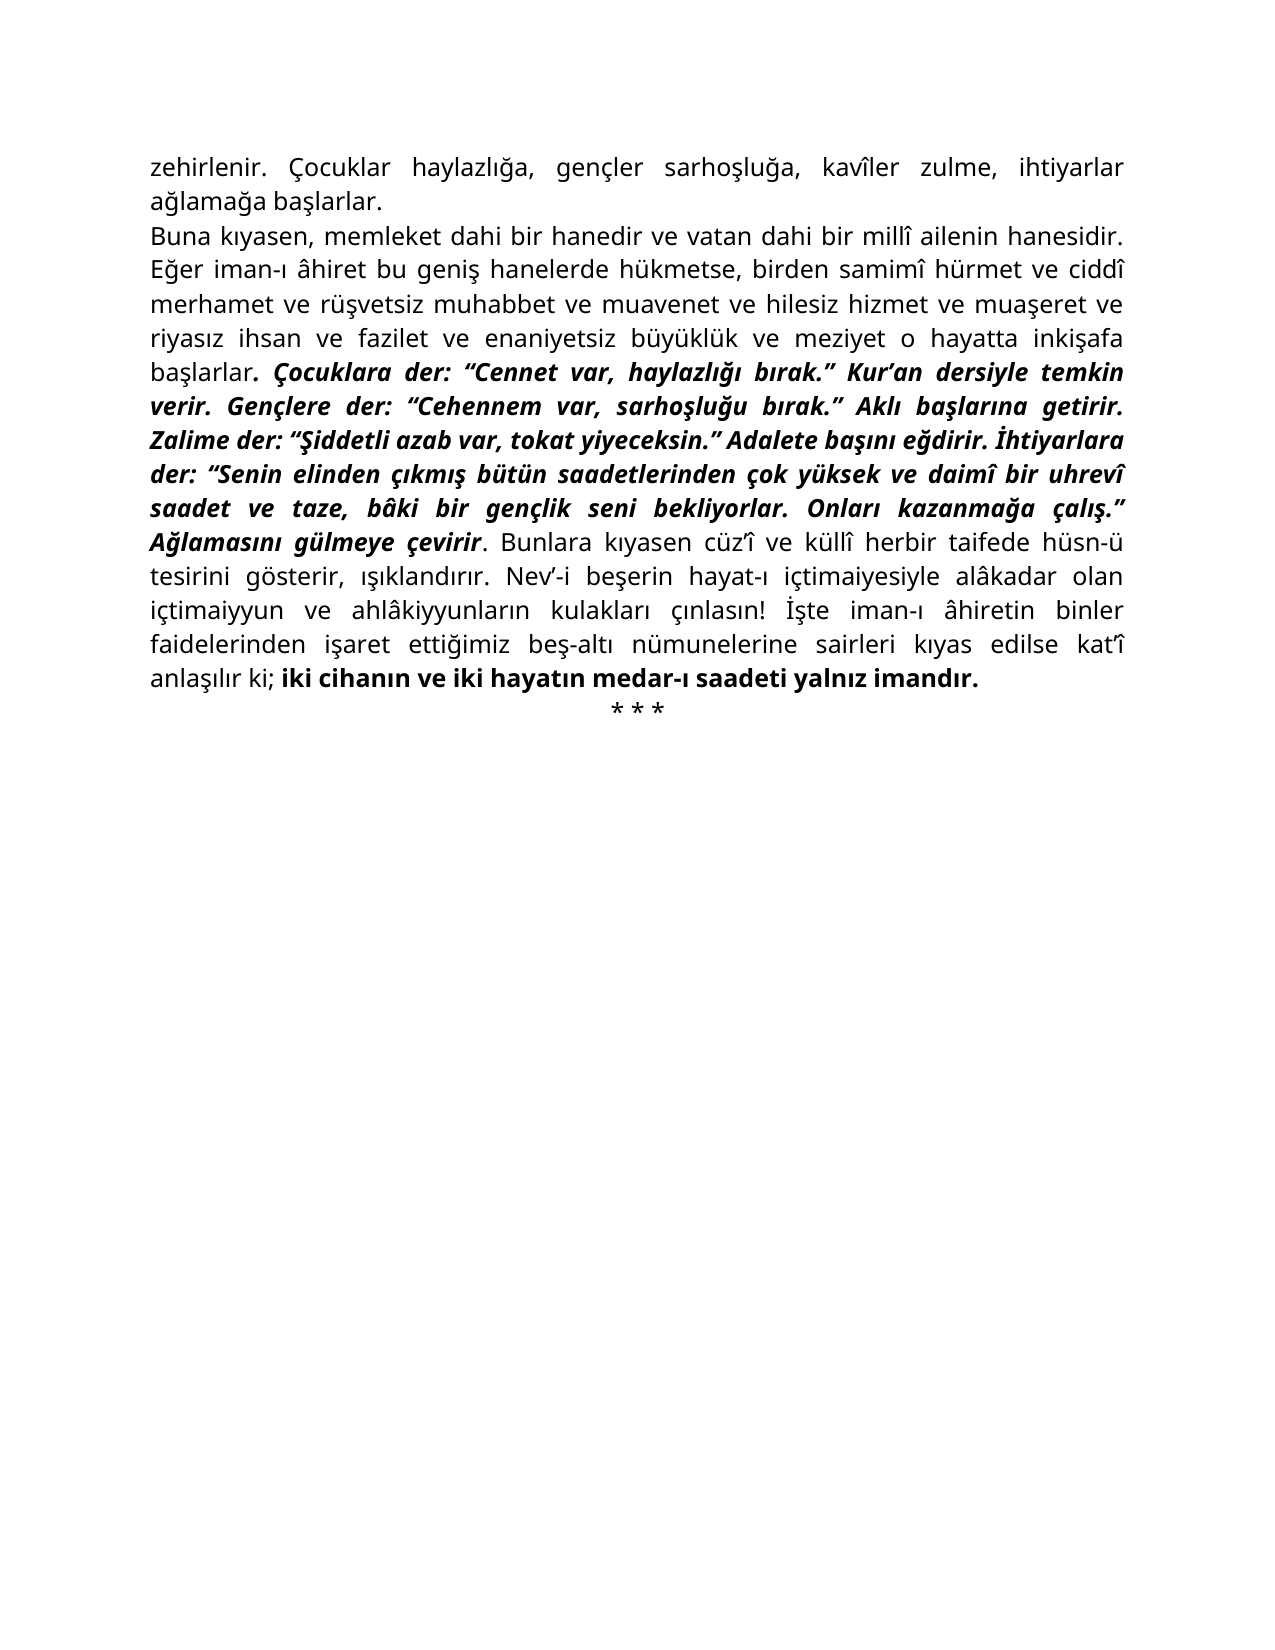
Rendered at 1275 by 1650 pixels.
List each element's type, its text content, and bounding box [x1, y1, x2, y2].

text * * * [150, 695, 1125, 729]
text zehirlenir. Çocuklar haylazlığa, gençler sarhoşluğa, kavîler zulme, ihtiyarlar ağlamağa başlarlar. [150, 150, 1125, 218]
text Buna kıyasen, memleket dahi bir hanedir ve vatan dahi bir millî ailenin hanesidir. Eğer iman-ı âhiret bu geniş hanelerde hükmetse, birden samimî hürmet ve ciddî merhamet ve rüşvetsiz muhabbet ve muavenet ve hilesiz hizmet ve muaşeret ve riyasız ihsan ve fazilet ve enaniyetsiz büyüklük ve meziyet o hayatta inkişafa başlarlar. Çocuklara der: “Cennet var, haylazlığı bırak.” Kur’an dersiyle temkin verir. Gençlere der: “Cehennem var, sarhoşluğu bırak.” Aklı başlarına getirir. Zalime der: “Şiddetli azab var, tokat yiyeceksin.” Adalete başını eğdirir. İhtiyarlara der: “Senin elinden çıkmış bütün saadetlerinden çok yüksek ve daimî bir uhrevî saadet ve taze, bâki bir gençlik seni bekliyorlar. Onları kazanmağa çalış.” Ağlamasını gülmeye çevirir. Bunlara kıyasen cüz’î ve küllî herbir taifede hüsn-ü tesirini gösterir, ışıklandırır. Nev’-i beşerin hayat-ı içtimaiyesiyle alâkadar olan içtimaiyyun ve ahlâkiyyunların kulakları çınlasın! İşte iman-ı âhiretin binler faidelerinden işaret ettiğimiz beş-altı nümunelerine sairleri kıyas edilse kat’î anlaşılır ki; iki cihanın ve iki hayatın medar-ı saadeti yalnız imandır. [150, 218, 1125, 695]
